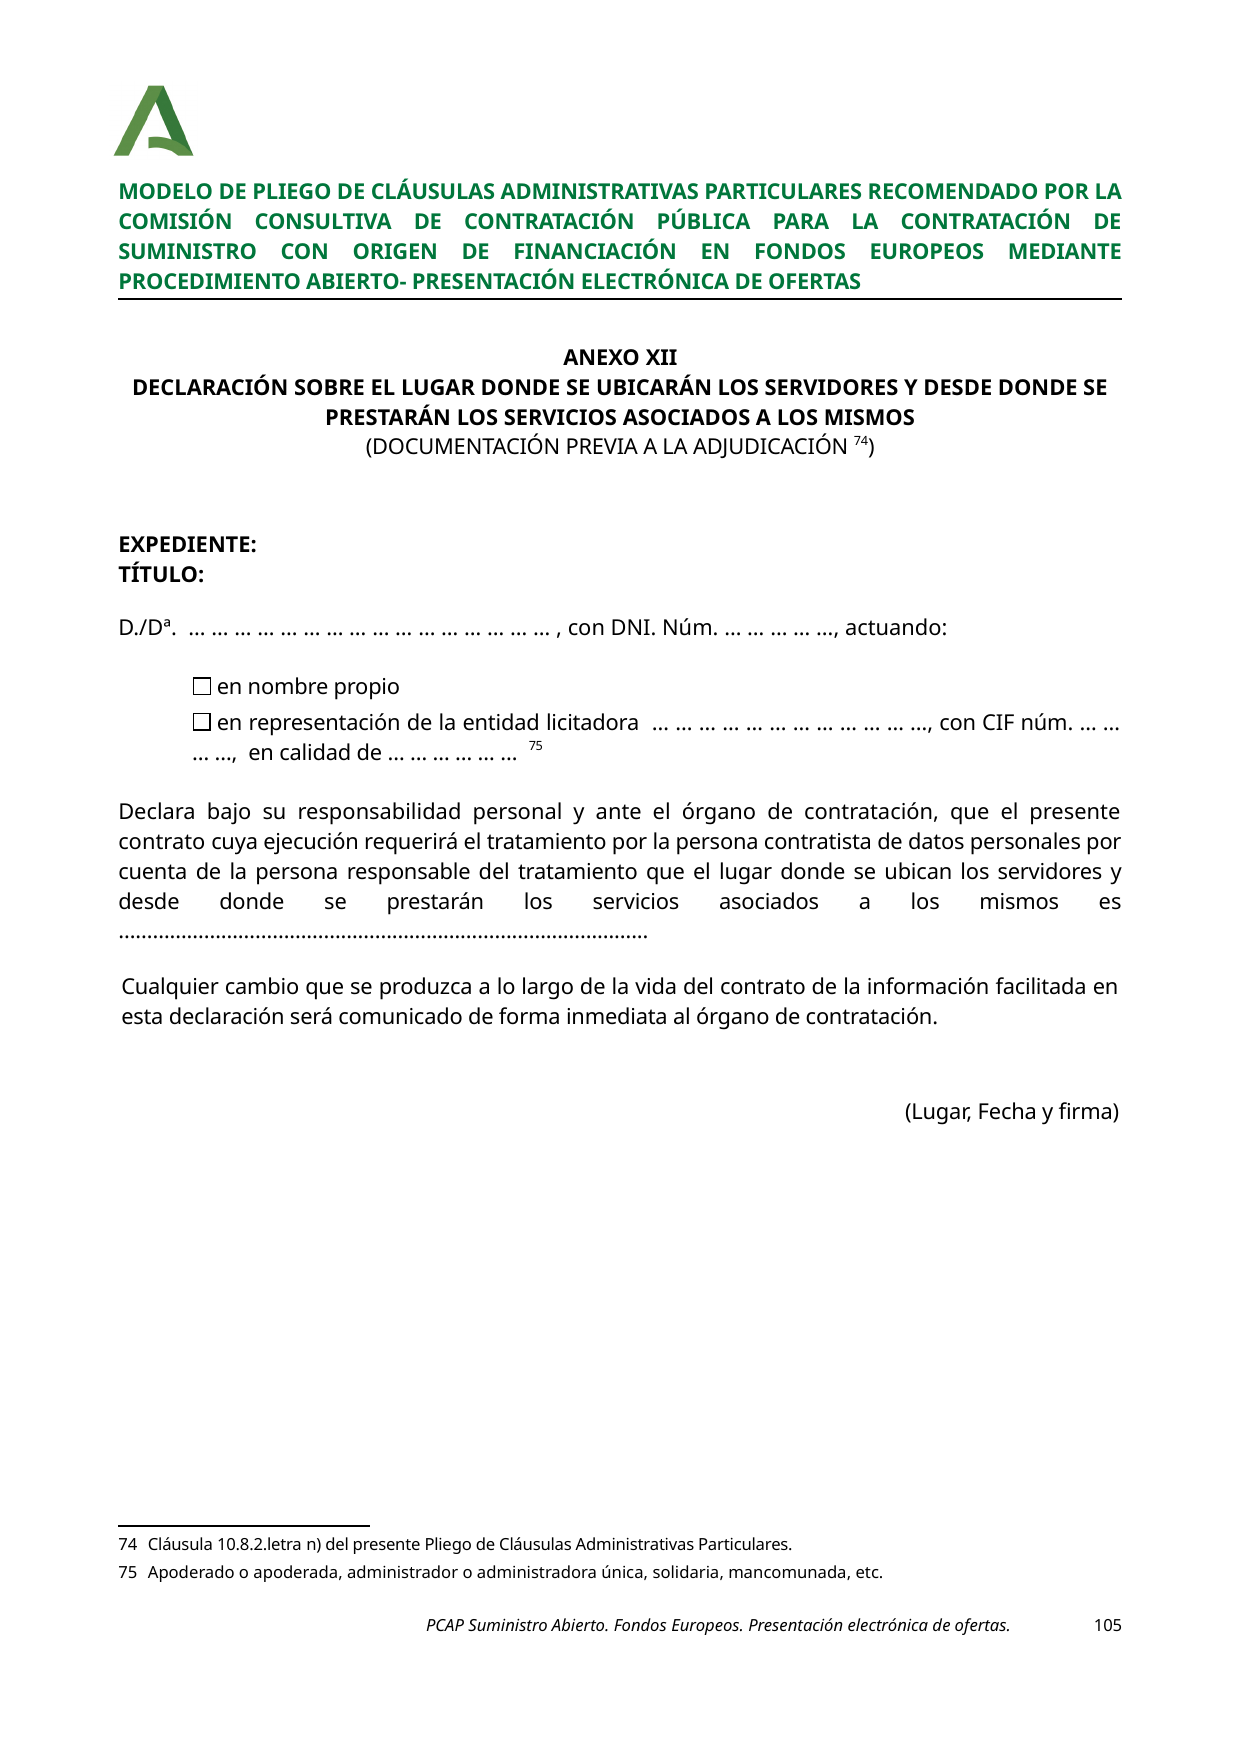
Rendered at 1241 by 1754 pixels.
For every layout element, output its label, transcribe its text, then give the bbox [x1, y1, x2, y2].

text MODELO DE PLIEGO DE CLÁUSULAS ADMINISTRATIVAS PARTICULARES RECOMENDADO POR LA COMISIÓN CONSULTIVA DE CONTRATACIÓN PÚBLICA PARA LA CONTRATACIÓN DE SUMINISTRO CON ORIGEN DE FINANCIACIÓN EN FONDOS EUROPEOS MEDIANTE PROCEDIMIENTO ABIERTO- PRESENTACIÓN ELECTRÓNICA DE OFERTAS [118, 176, 1122, 298]
text ANEXO XII [118, 342, 1122, 372]
text D./Dª. … … … … … … … … … … … … … … … … , con DNI. Núm. … … … … …, actuando: [118, 612, 1122, 641]
text TÍTULO: [118, 559, 1122, 589]
text (DOCUMENTACIÓN PREVIA A LA ADJUDICACIÓN ) [118, 431, 1122, 461]
text DECLARACIÓN SOBRE EL LUGAR DONDE SE UBICARÁN LOS SERVIDORES Y DESDE DONDE SE PRESTARÁN LOS SERVICIOS ASOCIADOS A LOS MISMOS [118, 372, 1122, 431]
text en representación de la entidad licitadora … … … … … … … … … … … …, con CIF núm. … … … …, en calidad de … … … … … … [192, 707, 1122, 767]
text Declara bajo su responsabilidad personal y ante el órgano de contratación, que el presente contrato cuya ejecución requerirá el tratamiento por la persona contratista de datos personales por cuenta de la persona responsable del tratamiento que el lugar donde se ubican los servidores y desde donde se prestarán los servicios asociados a los mismos es ………………………………………………………………………………... [118, 796, 1122, 945]
picture [109, 81, 198, 160]
text (Lugar, Fecha y firma) [118, 1093, 1122, 1126]
text Apoderado o apoderada, administrador o administradora única, solidaria, mancomunada, etc. [118, 1561, 1122, 1584]
text EXPEDIENTE: [118, 529, 1122, 559]
text en nombre propio [192, 671, 1122, 701]
text Cualquier cambio que se produzca a lo largo de la vida del contrato de la información facilitada en esta declaración será comunicado de forma inmediata al órgano de contratación. [118, 971, 1122, 1031]
text Cláusula 10.8.2.letra n) del presente Pliego de Cláusulas Administrativas Particulares. [118, 1532, 1122, 1555]
